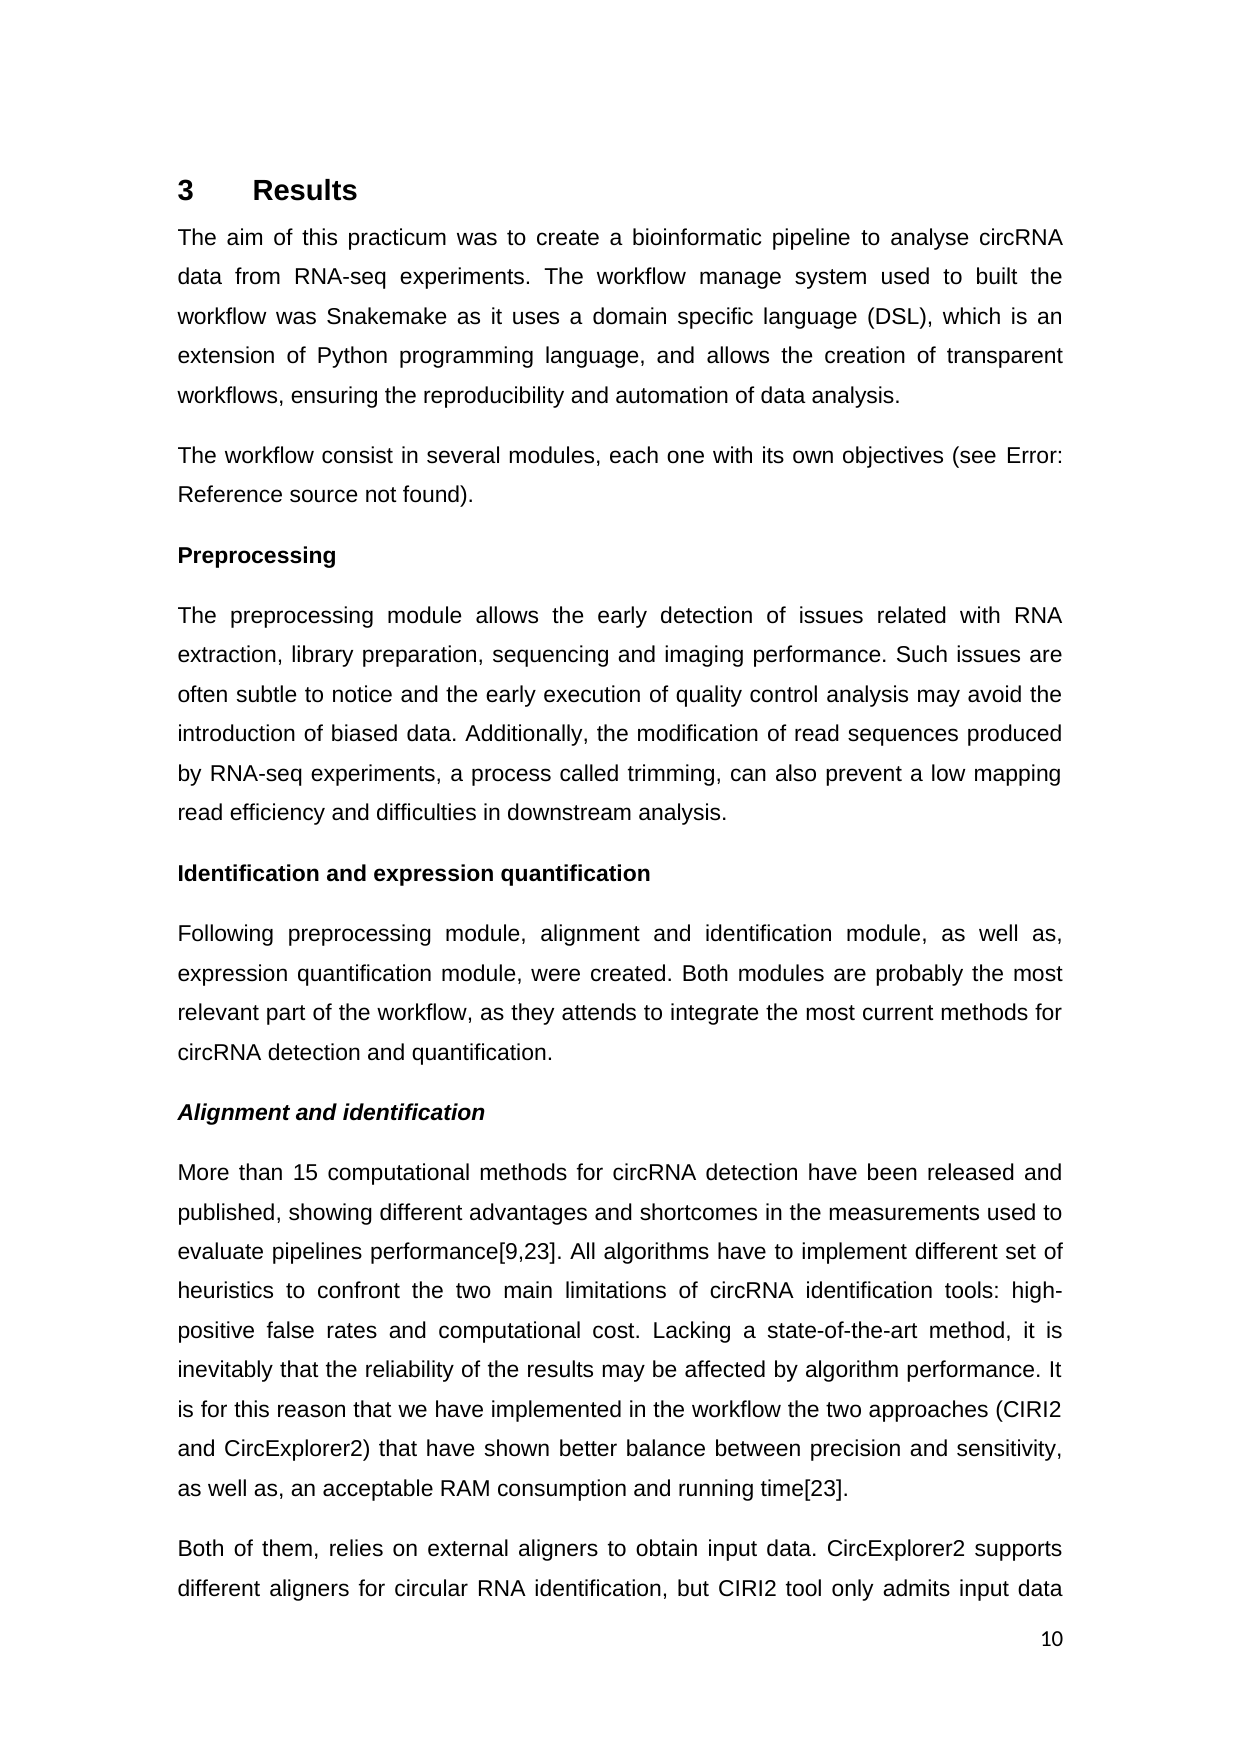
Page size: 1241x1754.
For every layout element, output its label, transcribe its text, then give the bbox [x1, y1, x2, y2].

text Identification and expression quantification [177, 860, 1063, 886]
text Alignment and identification [177, 1099, 1063, 1125]
text The preprocessing module allows the early detection of issues related with RNA extraction, library preparation, sequencing and imaging performance. Such issues are often subtle to notice and the early execution of quality control analysis may avoid the introduction of biased data. Additionally, the modification of read sequences produced by RNA-seq experiments, a process called trimming, can also prevent a low mapping read efficiency and difficulties in downstream analysis. [177, 602, 1063, 826]
text The workflow consist in several modules, each one with its own objectives (see Error: Reference source not found). [177, 442, 1063, 508]
text Following preprocessing module, alignment and identification module, as well as, expression quantification module, were created. Both modules are probably the most relevant part of the workflow, as they attends to integrate the most current methods for circRNA detection and quantification. [177, 920, 1063, 1065]
text The aim of this practicum was to create a bioinformatic pipeline to analyse circRNA data from RNA-seq experiments. The workflow manage system used to built the workflow was Snakemake as it uses a domain specific language (DSL), which is an extension of Python programming language, and allows the creation of transparent workflows, ensuring the reproducibility and automation of data analysis. [177, 224, 1063, 408]
text More than 15 computational methods for circRNA detection have been released and published, showing different advantages and shortcomes in the measurements used to evaluate pipelines performance[9,23]⁠. All algorithms have to implement different set of heuristics to confront the two main limitations of circRNA identification tools: high-positive false rates and computational cost. Lacking a state-of-the-art method, it is inevitably that the reliability of the results may be affected by algorithm performance. It is for this reason that we have implemented in the workflow the two approaches (CIRI2 and CircExplorer2) that have shown better balance between precision and sensitivity, as well as, an acceptable RAM consumption and running time[23]⁠. [177, 1159, 1063, 1501]
text Preprocessing [177, 542, 1063, 568]
subtitle Results [177, 173, 1063, 206]
text Both of them, relies on external aligners to obtain input data. CircExplorer2 supports different aligners for circular RNA identification, but CIRI2 tool only admits input data [177, 1535, 1063, 1601]
